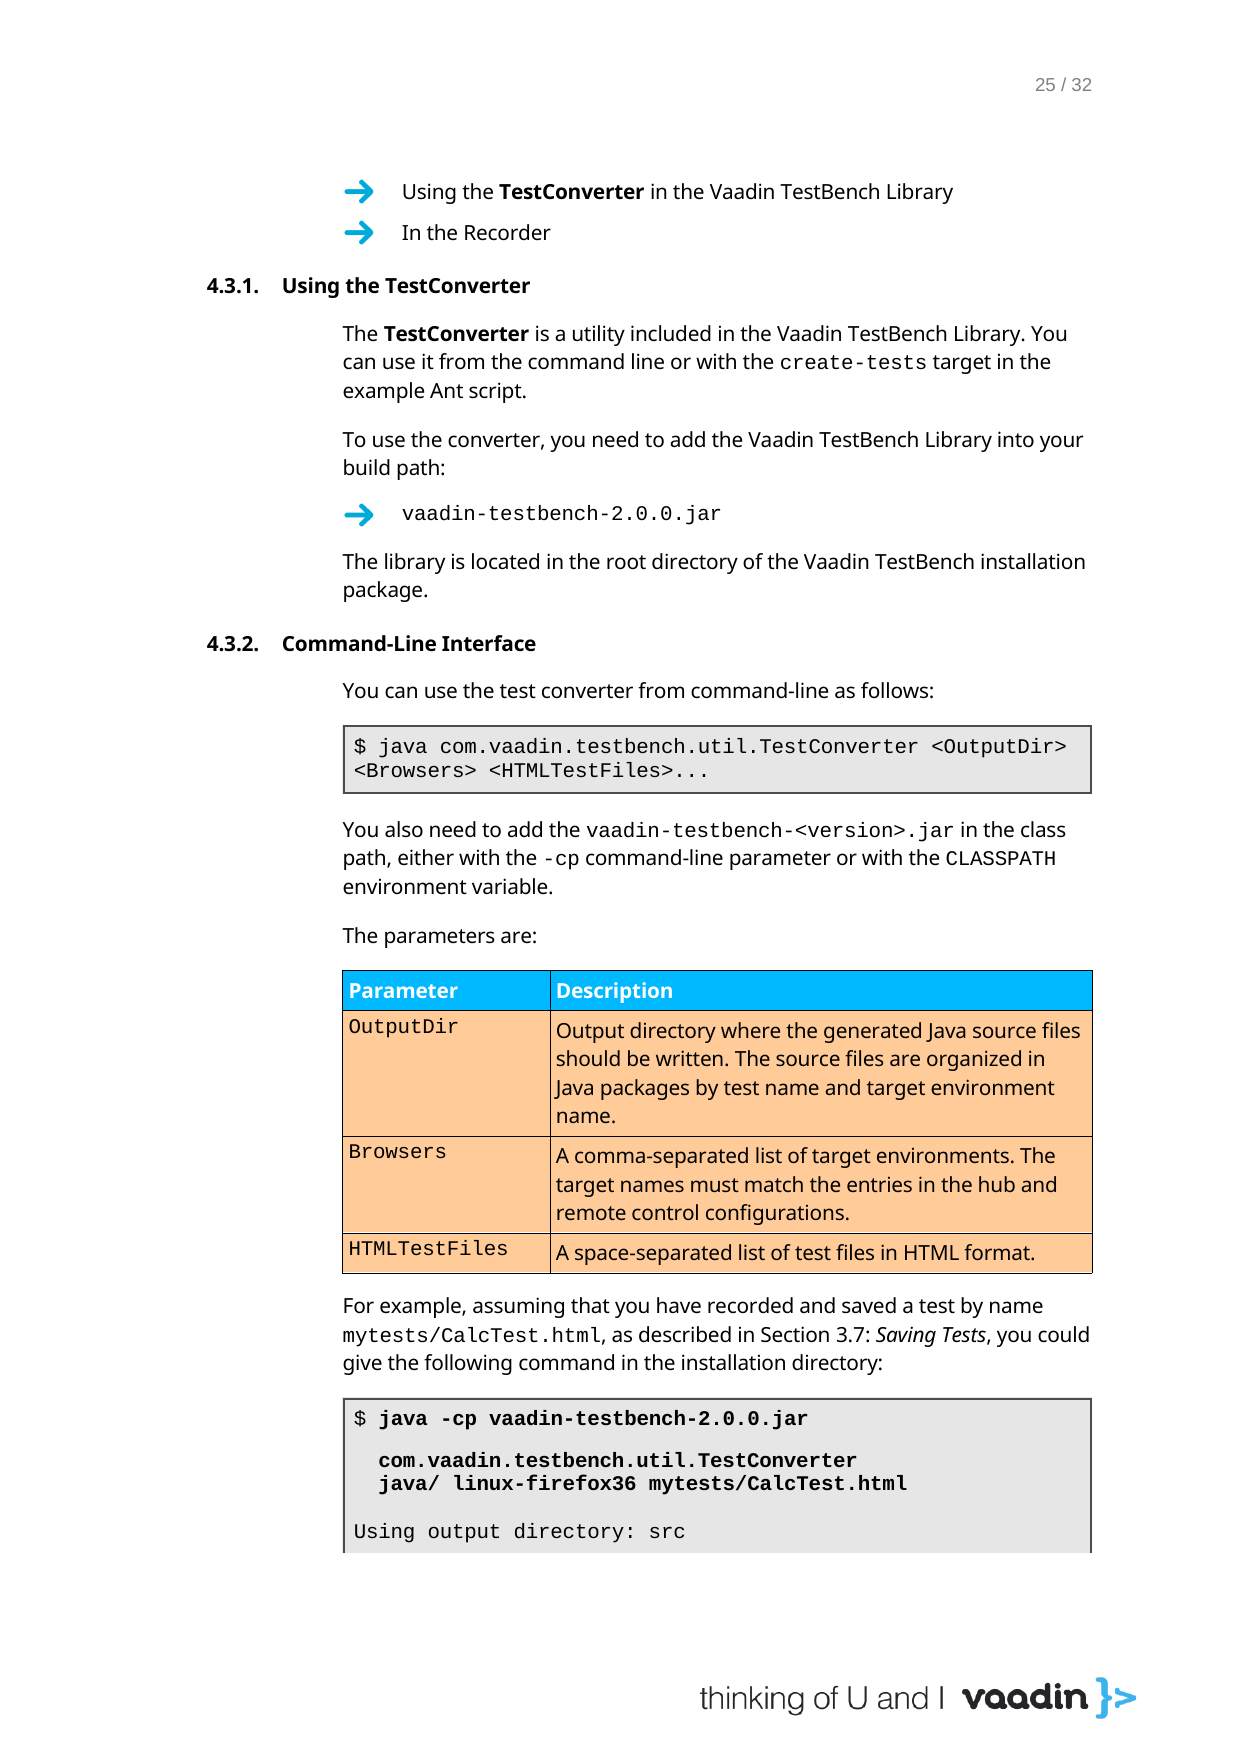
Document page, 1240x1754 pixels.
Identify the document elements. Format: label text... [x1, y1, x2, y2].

picture [364, 503, 374, 513]
text java/ linux-firefox36 mytests/CalcTest.html [345, 1473, 1090, 1497]
text com.vaadin.testbench.util.TestConverter [345, 1441, 1090, 1473]
table_header Parameter [343, 971, 550, 1010]
text You can use the test converter from command-line as follows: [342, 676, 1092, 704]
text Using output directory: src [345, 1521, 1090, 1553]
picture [364, 235, 374, 245]
subtitle Command-Line Interface [207, 629, 1092, 657]
table_cell OutputDir [343, 1011, 550, 1136]
list vaadin-testbench-2.0.0.jar [342, 502, 1092, 528]
picture [364, 517, 374, 527]
list Using the TestConverter in the Vaadin TestBench Library [342, 177, 1092, 206]
table_cell A space-separated list of test files in HTML format. [551, 1234, 1092, 1272]
table_cell HTMLTestFiles [343, 1234, 550, 1272]
picture [343, 179, 363, 204]
list In the Recorder [342, 218, 1092, 247]
table_cell A comma-separated list of target environments. The target names must match the entries in the hub and remote control configurations. [551, 1137, 1092, 1232]
text The TestConverter is a utility included in the Vaadin TestBench Library. You can use it from the command line or with the create-tests target in the example Ant script. [342, 319, 1092, 404]
text To use the converter, you need to add the Vaadin TestBench Library into your build path: [342, 425, 1092, 482]
text You also need to add the vaadin-testbench-<version>.jar in the class path, either with the -cp command-line parameter or with the CLASSPATH environment variable. [342, 815, 1092, 901]
text For example, assuming that you have recorded and saved a test by name mytests/CalcTest.html, as described in Section 3.7: Saving Tests, you could give the following command in the installation directory: [342, 1291, 1092, 1377]
text $ java com.vaadin.testbench.util.TestConverter <OutputDir> <Browsers> <HTMLTestFiles>... [345, 727, 1090, 792]
table_header Description [551, 971, 1092, 1010]
picture [364, 220, 374, 230]
text $ java -cp vaadin-testbench-2.0.0.jar [345, 1400, 1090, 1441]
picture [343, 503, 362, 527]
text The parameters are: [342, 921, 1092, 949]
picture [364, 179, 374, 189]
table_cell Browsers [343, 1137, 550, 1232]
text The library is located in the root directory of the Vaadin TestBench installation package. [342, 547, 1092, 604]
table_cell Output directory where the generated Java source files should be written. The source files are organized in Java packages by test name and target environment name. [551, 1011, 1092, 1136]
picture [343, 220, 363, 245]
subtitle Using the TestConverter [207, 272, 1092, 300]
picture [699, 1673, 1139, 1721]
picture [364, 194, 374, 204]
